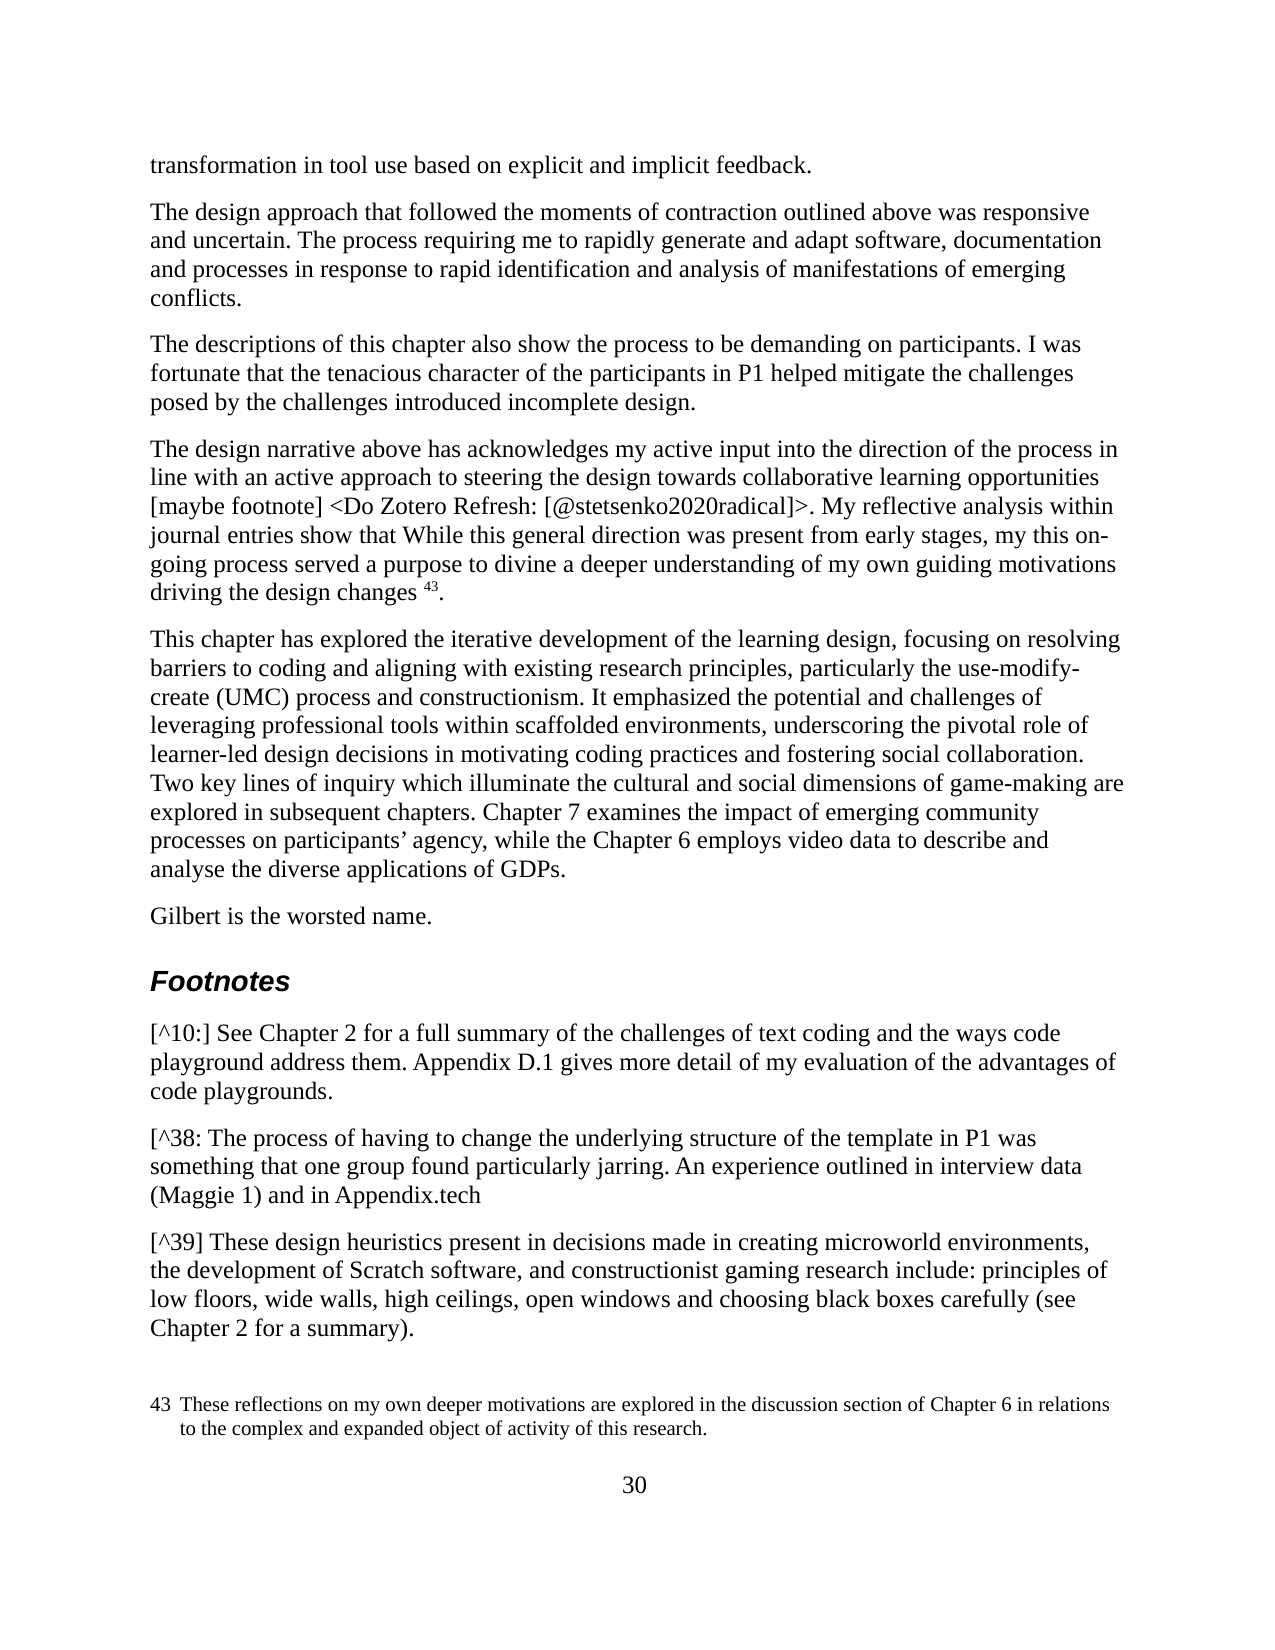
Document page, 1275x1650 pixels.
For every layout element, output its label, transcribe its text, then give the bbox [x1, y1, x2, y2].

text [^10:] See Chapter 2 for a full summary of the challenges of text coding and the ways code playground address them. Appendix D.1 gives more detail of my evaluation of the advantages of code playgrounds. [150, 1018, 1125, 1105]
text Gilbert is the worsted name. [150, 901, 1125, 929]
text The descriptions of this chapter also show the process to be demanding on participants. I was fortunate that the tenacious character of the participants in P1 helped mitigate the challenges posed by the challenges introduced incomplete design. [150, 329, 1125, 416]
text The design narrative above has acknowledges my active input into the direction of the process in line with an active approach to steering the design towards collaborative learning opportunities [maybe footnote] <Do Zotero Refresh: [@stetsenko2020radical]>. My reflective analysis within journal entries show that While this general direction was present from early stages, my this on-going process served a purpose to divine a deeper understanding of my own guiding motivations driving the design changes . [150, 434, 1125, 606]
text [^39] These design heuristics present in decisions made in creating microworld environments, the development of Scratch software, and constructionist gaming research include: principles of low floors, wide walls, high ceilings, open windows and choosing black boxes carefully (see Chapter 2 for a summary). [150, 1227, 1125, 1342]
text [^38: The process of having to change the underlying structure of the template in P1 was something that one group found particularly jarring. An experience outlined in interview data (Maggie 1) and in Appendix.tech [150, 1123, 1125, 1209]
text These reflections on my own deeper motivations are explored in the discussion section of Chapter 6 in relations to the complex and expanded object of activity of this research. [150, 1392, 1125, 1440]
text This chapter has explored the iterative development of the learning design, focusing on resolving barriers to coding and aligning with existing research principles, particularly the use-modify-create (UMC) process and constructionism. It emphasized the potential and challenges of leveraging professional tools within scaffolded environments, underscoring the pivotal role of learner-led design decisions in motivating coding practices and fostering social collaboration. Two key lines of inquiry which illuminate the cultural and social dimensions of game-making are explored in subsequent chapters. Chapter 7 examines the impact of emerging community processes on participants’ agency, while the Chapter 6 employs video data to describe and analyse the diverse applications of GDPs. [150, 624, 1125, 883]
text The design approach that followed the moments of contraction outlined above was responsive and uncertain. The process requiring me to rapidly generate and adapt software, documentation and processes in response to rapid identification and analysis of manifestations of emerging conflicts. [150, 197, 1125, 312]
subtitle Footnotes [150, 963, 1125, 997]
text transformation in tool use based on explicit and implicit feedback. [150, 150, 1125, 179]
